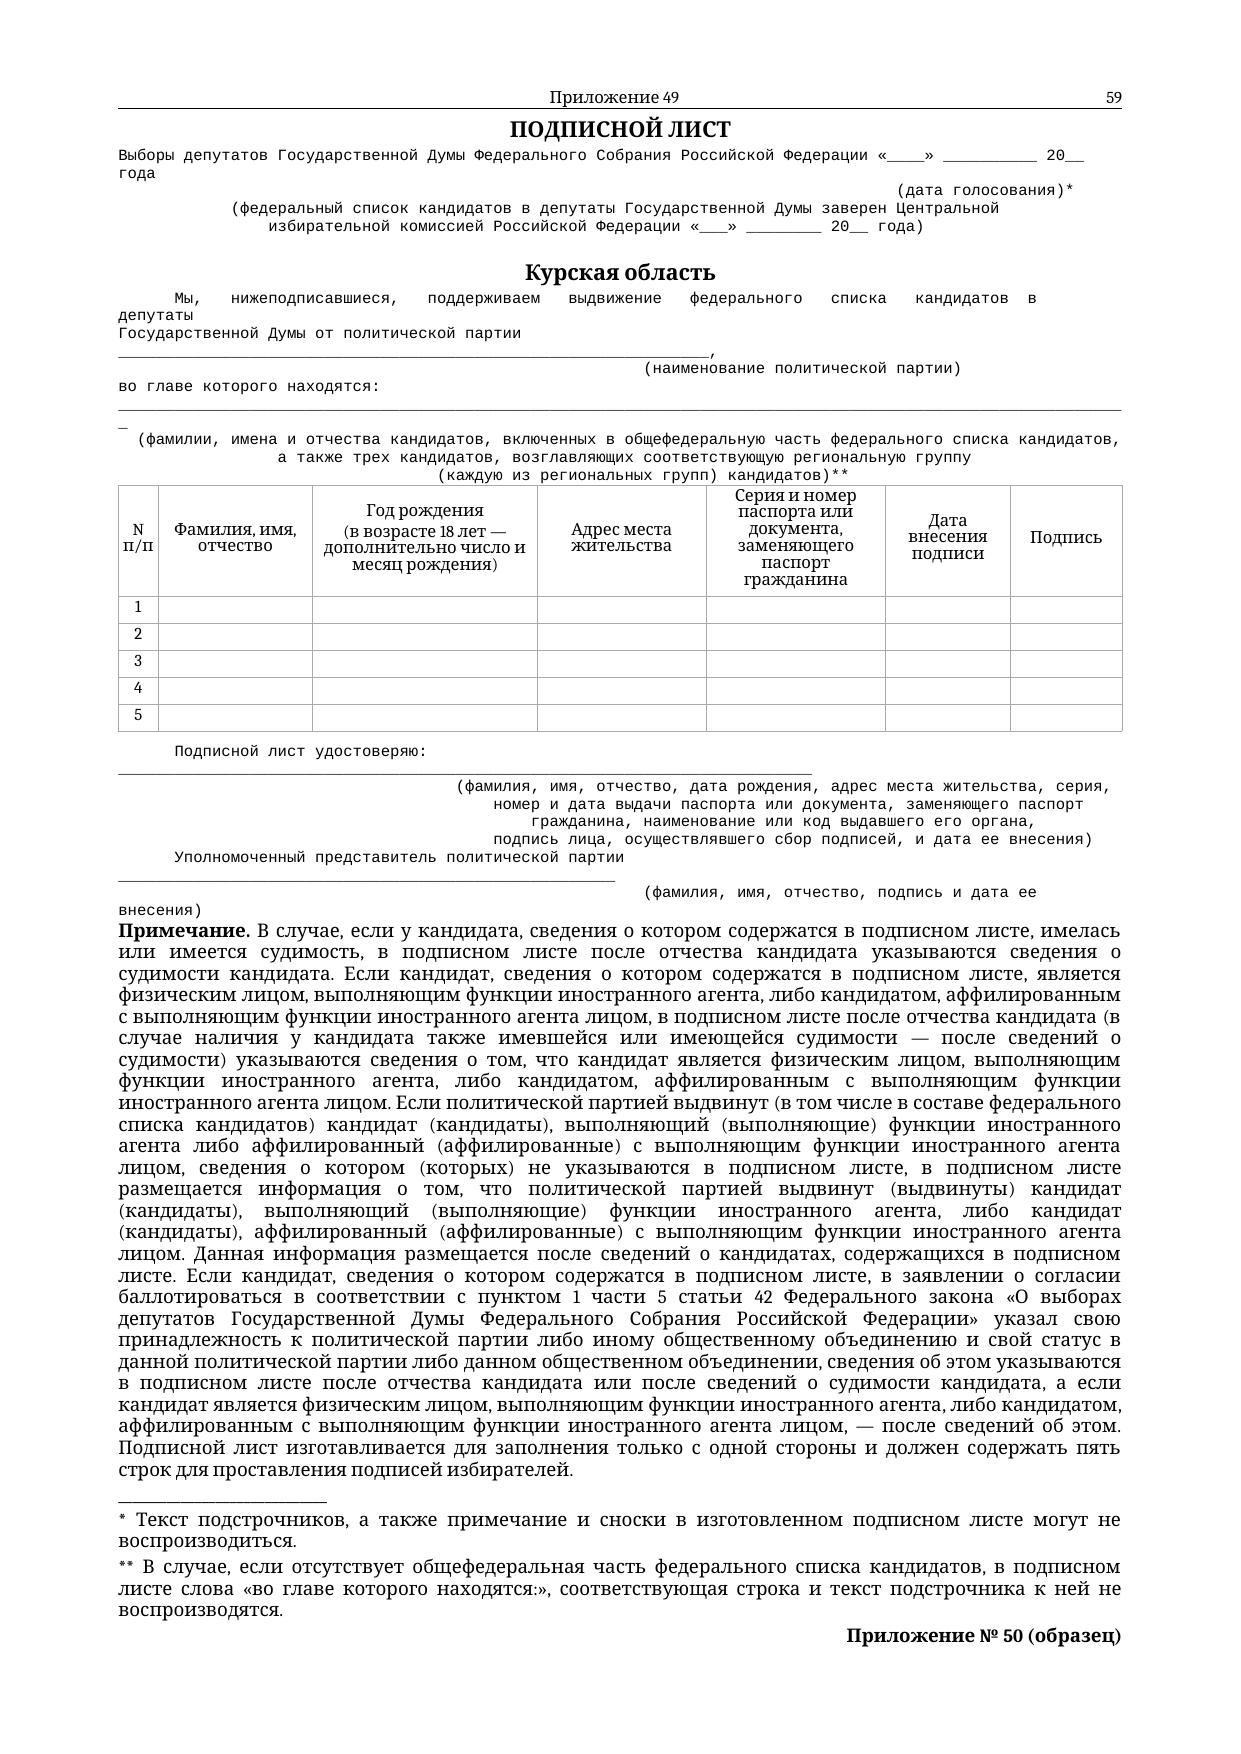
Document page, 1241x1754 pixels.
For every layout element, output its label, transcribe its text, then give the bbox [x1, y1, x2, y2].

table_cell [1011, 624, 1122, 650]
table_cell 1 [119, 597, 158, 623]
text (фамилии, имена и отчества кандидатов, включенных в общефедеральную часть федерального списка кандидатов, [118, 432, 1122, 449]
table_header Подпись [1011, 486, 1122, 596]
table_cell [886, 624, 1010, 650]
table_cell 4 [119, 678, 158, 704]
table_header Фамилия, имя, отчество [159, 486, 312, 596]
text во главе которого находятся: [118, 379, 1122, 396]
text Выборы депутатов Государственной Думы Федерального Собрания Российской Федерации «____» __________ 20__ года [118, 147, 1122, 183]
table_header Серия и номер паспорта или документа, заменяющего паспорт гражданина [707, 486, 885, 596]
text Мы, нижеподписавшиеся, поддерживаем выдвижение федерального списка кандидатов в депутаты [118, 290, 1122, 326]
table_cell [159, 597, 312, 623]
text Государственной Думы от политической партии _______________________________________________________________, [118, 326, 1122, 361]
table_cell [1011, 678, 1122, 704]
text (федеральный список кандидатов в депутаты Государственной Думы заверен Центральной [118, 201, 1122, 218]
table_cell 5 [119, 705, 158, 731]
text ____________________________________________________________________________________________________________ [118, 396, 1122, 432]
text (фамилия, имя, отчество, дата рождения, адрес места жительства, серия, [118, 778, 1122, 796]
text (фамилия, имя, отчество, подпись и дата ее внесения) [118, 885, 1122, 920]
table_cell [886, 678, 1010, 704]
table_cell [1011, 705, 1122, 731]
table_cell [886, 705, 1010, 731]
table_cell [313, 624, 537, 650]
table_cell 2 [119, 624, 158, 650]
table_cell [886, 651, 1010, 677]
text (дата голосования)* [118, 183, 1122, 201]
text (каждую из региональных групп) кандидатов)** [118, 467, 1122, 485]
text (наименование политической партии) [118, 361, 1122, 379]
table_cell [538, 651, 706, 677]
text номер и дата выдачи паспорта или документа, заменяющего паспорт [118, 796, 1122, 814]
table_cell [1011, 651, 1122, 677]
table_header Адрес места жительства [538, 486, 706, 596]
table_cell [707, 705, 885, 731]
table_cell [159, 651, 312, 677]
table_cell [1011, 597, 1122, 623]
table_cell [538, 624, 706, 650]
table_cell [707, 624, 885, 650]
text * Текст подстрочников, а также примечание и сноски в изготовленном подписном листе могут не воспроизводиться. [118, 1509, 1122, 1553]
table_cell 3 [119, 651, 158, 677]
text ______________________________ [118, 1485, 1122, 1505]
text Подписной лист удостоверяю: __________________________________________________________________________ [118, 743, 1122, 778]
text ** В случае, если отсутствует общефедеральная часть федерального списка кандидатов, в подписном листе слова «во главе которого находятся:», соответствующая строка и текст подстрочника к ней не воспроизводятся. [118, 1557, 1122, 1621]
table_cell [159, 705, 312, 731]
table_cell [538, 597, 706, 623]
table_header N п/п [119, 486, 158, 596]
table_cell [707, 597, 885, 623]
text а также трех кандидатов, возглавляющих соответствующую региональную группу [118, 449, 1122, 467]
table_cell [707, 678, 885, 704]
table_cell [538, 705, 706, 731]
table_cell [313, 705, 537, 731]
table_cell [313, 678, 537, 704]
text Приложение № 50 (образец) [118, 1626, 1122, 1647]
table_cell [159, 624, 312, 650]
table_cell [313, 651, 537, 677]
table_cell [538, 678, 706, 704]
table_cell [707, 651, 885, 677]
table_cell [159, 678, 312, 704]
table_cell [313, 597, 537, 623]
table_header Дата внесения подписи [886, 486, 1010, 596]
table_cell [886, 597, 1010, 623]
text подпись лица, осуществлявшего сбор подписей, и дата ее внесения) [118, 832, 1122, 849]
text избирательной комиссией Российской Федерации «___» ________ 20__ года) [118, 218, 1122, 236]
text Примечание. В случае, если у кандидата, сведения о котором содержатся в подписном листе, имелась или имеется судимость, в подписном листе после отчества кандидата указываются сведения о судимости кандидата. Если кандидат, сведения о котором содержатся в подписном листе, является физическим лицом, выполняющим функции иностранного агента, либо кандидатом, аффилированным с выполняющим функции иностранного агента лицом, в подписном листе после отчества кандидата (в случае наличия у кандидата также имевшейся или имеющейся судимости — после сведений о судимости) указываются сведения о том, что кандидат является физическим лицом, выполняющим функции иностранного агента, либо кандидатом, аффилированным с выполняющим функции иностранного агента лицом. Если политической партией выдвинут (в том числе в составе федерального списка кандидатов) кандидат (кандидаты), выполняющий (выполняющие) функции иностранного агента либо аффилированный (аффилированные) с выполняющим функции иностранного агента лицом, сведения о котором (которых) не указываются в подписном листе, в подписном листе размещается информация о том, что политической партией выдвинут (выдвинуты) кандидат (кандидаты), выполняющий (выполняющие) функции иностранного агента, либо кандидат (кандидаты), аффилированный (аффилированные) с выполняющим функции иностранного агента лицом. Данная информация размещается после сведений о кандидатах, содержащихся в подписном листе. Если кандидат, сведения о котором содержатся в подписном листе, в заявлении о согласии баллотироваться в соответствии с пунктом 1 части 5 статьи 42 Федерального закона «О выборах депутатов Государственной Думы Федерального Собрания Российской Федерации» указал свою принадлежность к политической партии либо иному общественному объединению и свой статус в данной политической партии либо данном общественном объединении, сведения об этом указываются в подписном листе после отчества кандидата или после сведений о судимости кандидата, а если кандидат является физическим лицом, выполняющим функции иностранного агента, либо кандидатом, аффилированным с выполняющим функции иностранного агента лицом, — после сведений об этом. Подписной лист изготавливается для заполнения только с одной стороны и должен содержать пять строк для проставления подписей избирателей. [118, 920, 1122, 1481]
text гражданина, наименование или код выдавшего его органа, [118, 814, 1122, 832]
table_header Год рождения (в возрасте 18 лет — дополнительно число и месяц рождения) [313, 486, 537, 596]
subtitle Курская область [118, 261, 1122, 286]
text Уполномоченный представитель политической партии _____________________________________________________ [118, 849, 1122, 885]
subtitle ПОДПИСНОЙ ЛИСТ [118, 118, 1122, 143]
